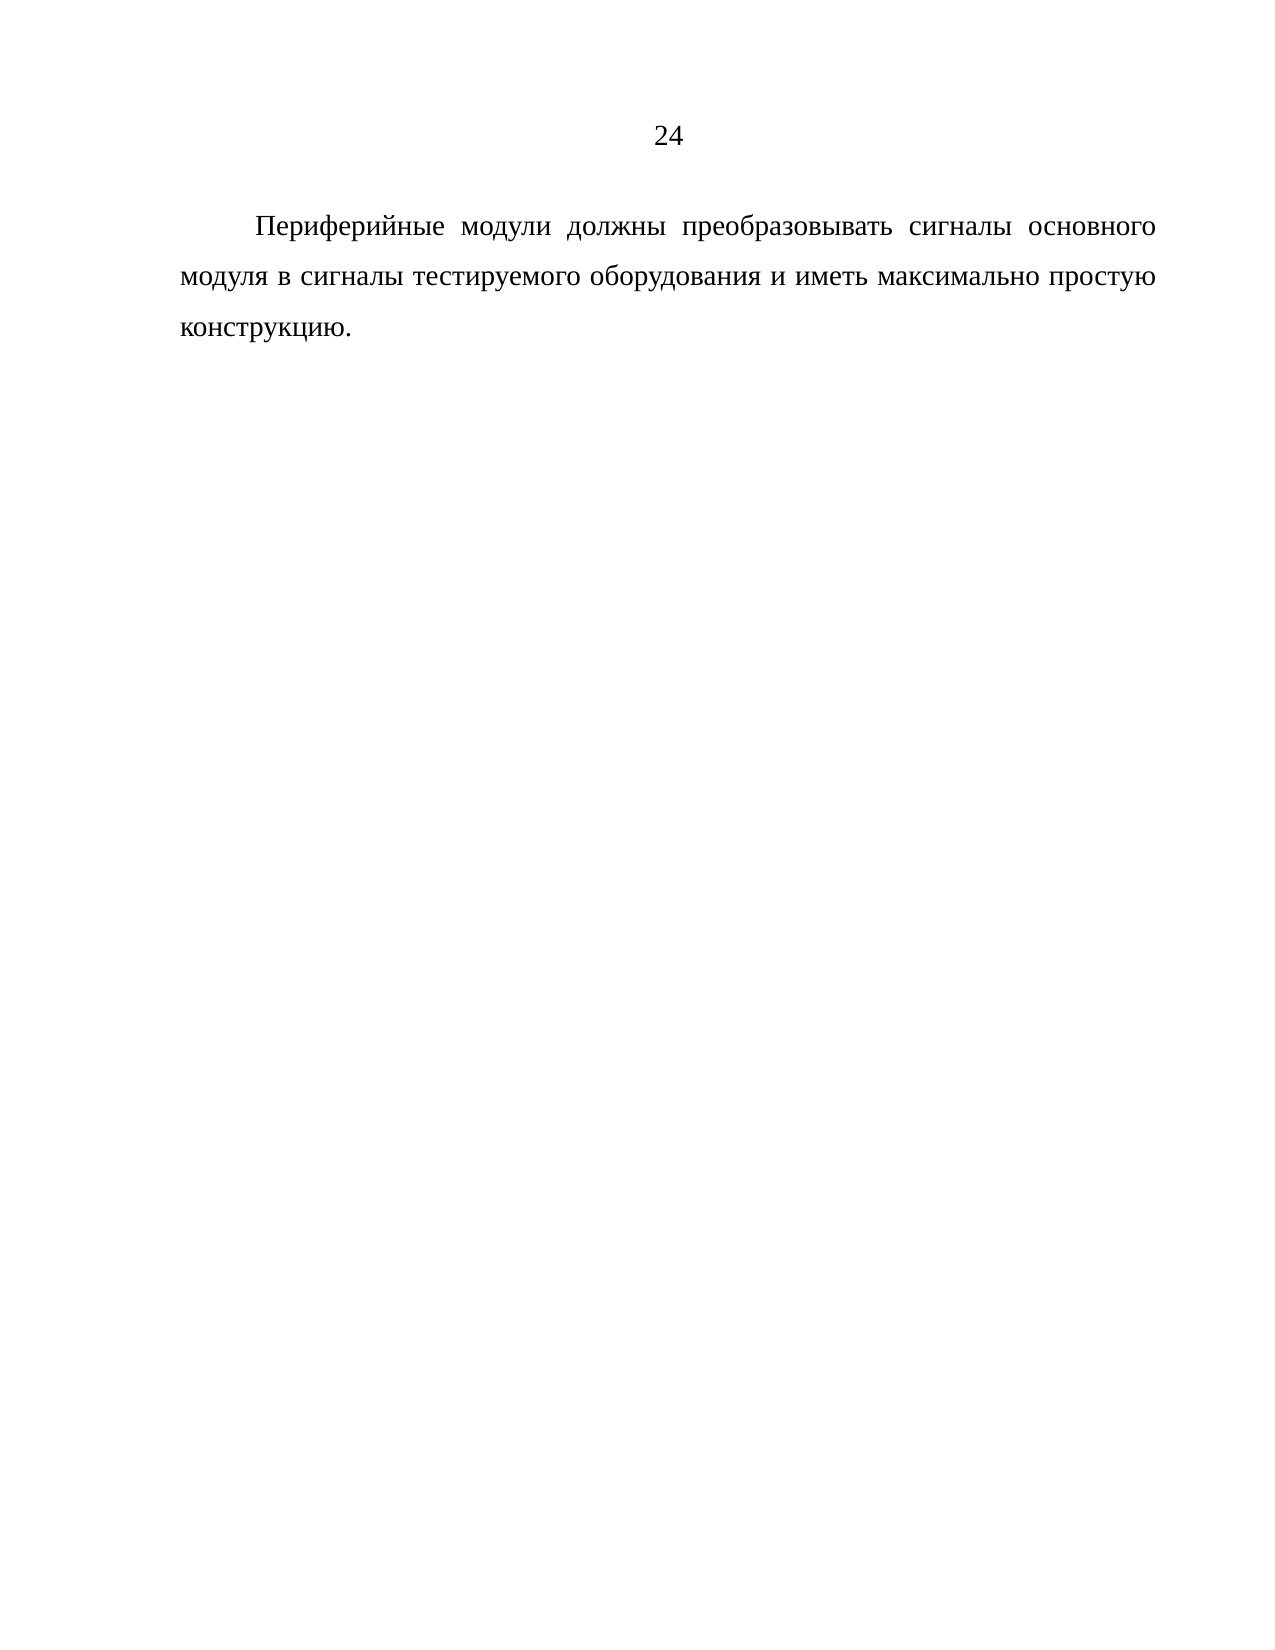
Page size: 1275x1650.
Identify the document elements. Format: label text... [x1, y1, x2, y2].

text Периферийные модули должны преобразовывать сигналы основного модуля в сигналы тестируемого оборудования и иметь максимально простую конструкцию. [180, 208, 1157, 342]
